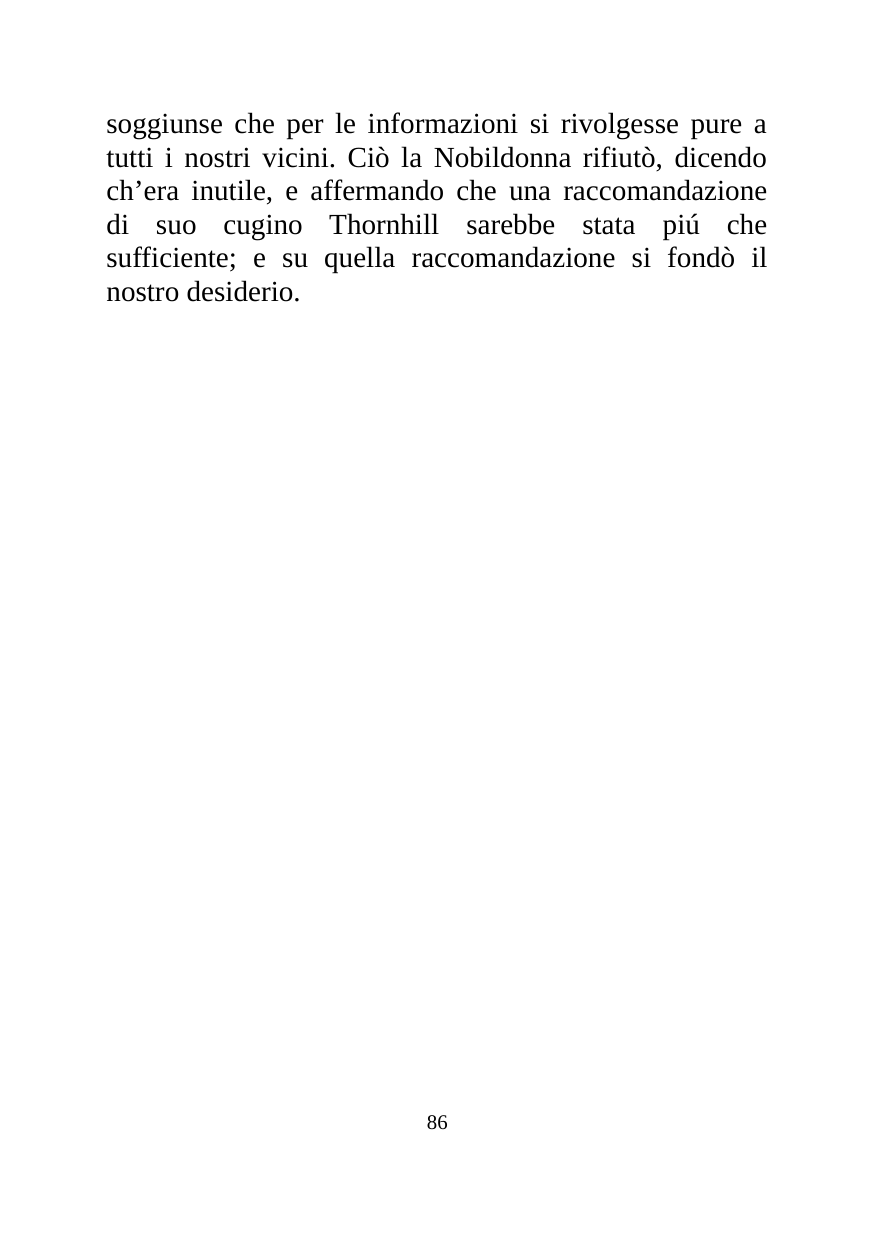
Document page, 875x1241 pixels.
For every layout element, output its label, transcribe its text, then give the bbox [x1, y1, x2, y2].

text soggiunse che per le informazioni si rivolgesse pure a tutti i nostri vicini. Ciò la Nobildonna rifiutò, dicendo ch’era inutile, e affermando che una raccomandazione di suo cugino Thornhill sarebbe stata piú che sufficiente; e su quella raccomandazione si fondò il nostro desiderio. [106, 106, 768, 307]
